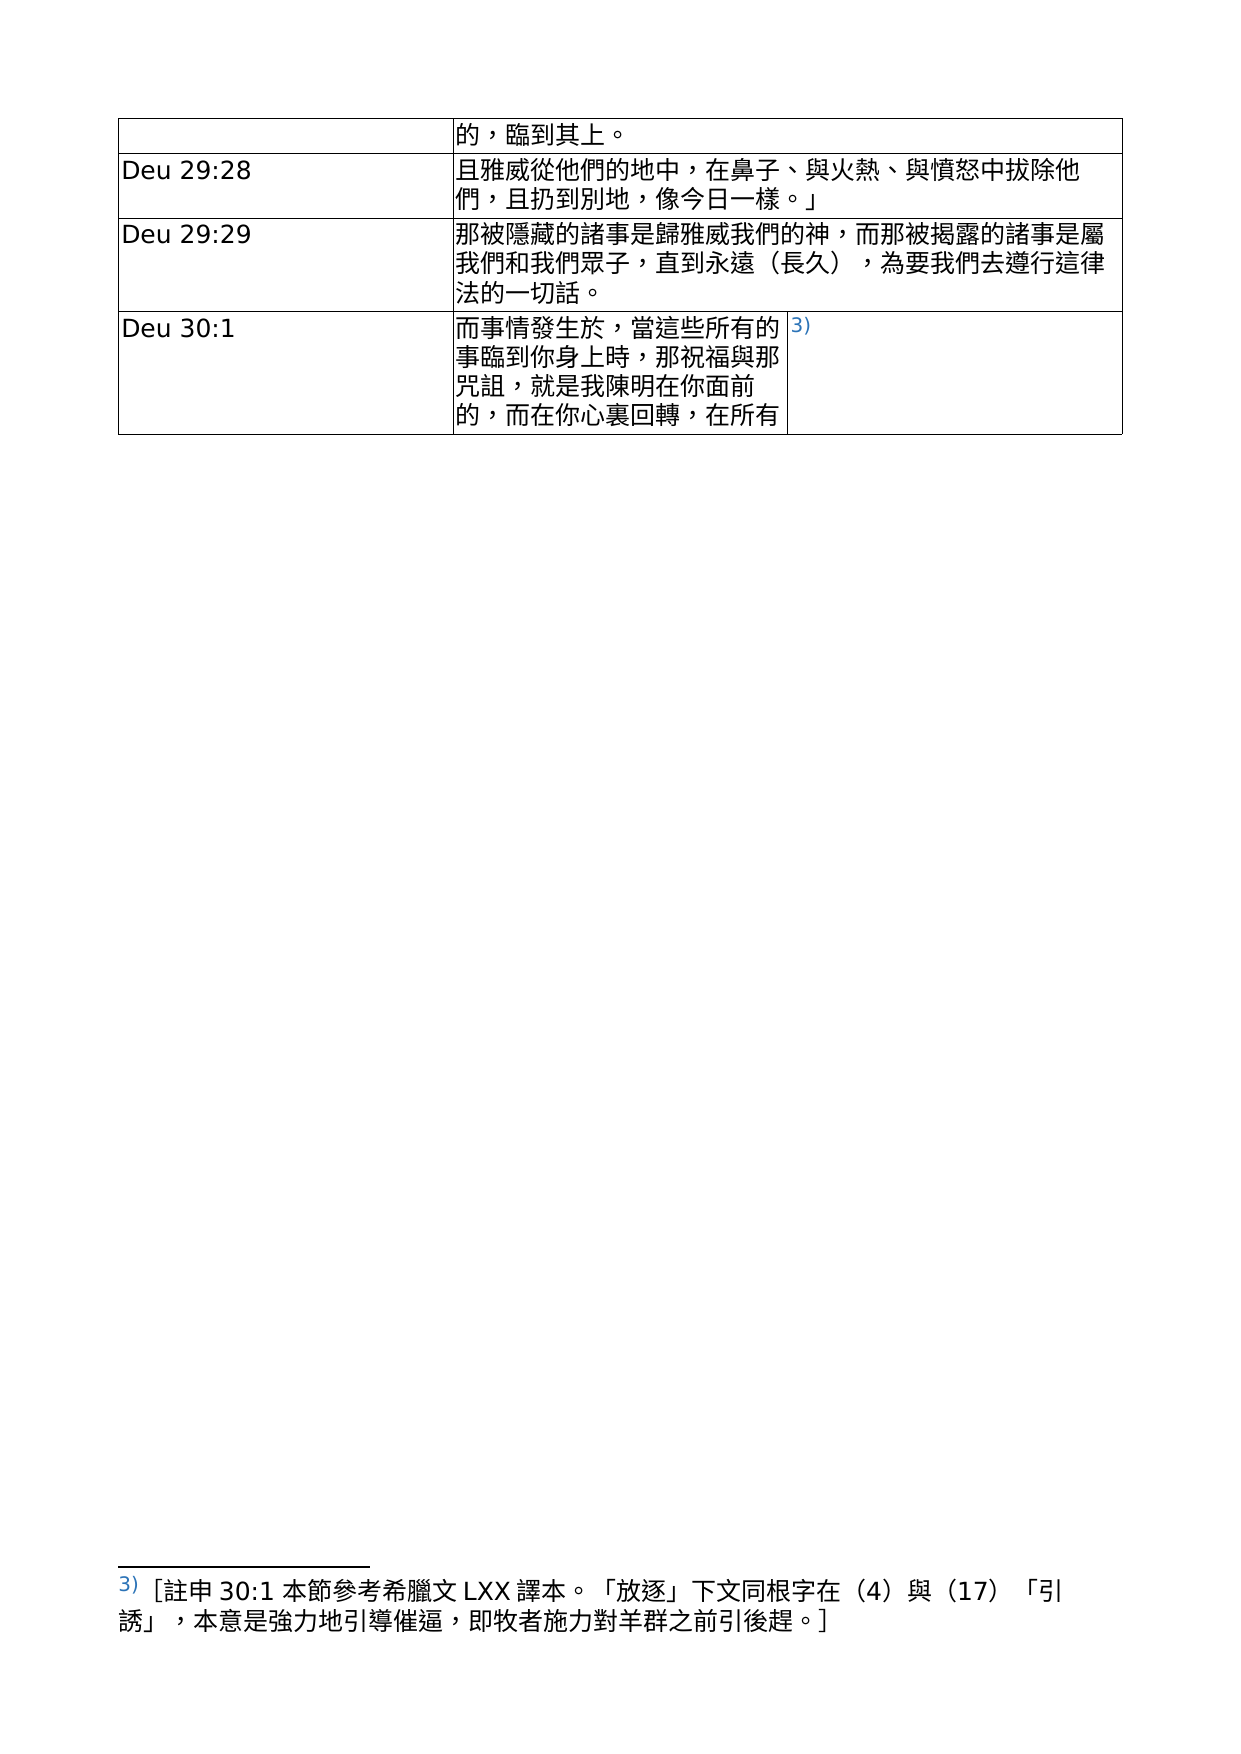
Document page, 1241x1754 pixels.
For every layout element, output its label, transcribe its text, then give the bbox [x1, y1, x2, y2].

table_cell Deu 30:1 [119, 312, 453, 433]
table_cell 的，臨到其上。 [454, 119, 1122, 153]
table_cell [119, 119, 453, 153]
table_cell [788, 312, 1122, 433]
table_cell Deu 29:29 [119, 219, 453, 311]
table_cell 那被隱藏的諸事是歸雅威我們的神，而那被揭露的諸事是屬我們和我們眾子，直到永遠（長久），為要我們去遵行這律法的一切話。 [454, 219, 1122, 311]
table_cell Deu 29:28 [119, 154, 453, 217]
table_cell 且雅威從他們的地中，在鼻子、與火熱、與憤怒中拔除他們，且扔到別地，像今日一樣。」 [454, 154, 1122, 217]
table_cell 而事情發生於，當這些所有的事臨到你身上時，那祝福與那咒詛，就是我陳明在你面前的，而在你心裏回轉，在所有 [454, 312, 787, 433]
